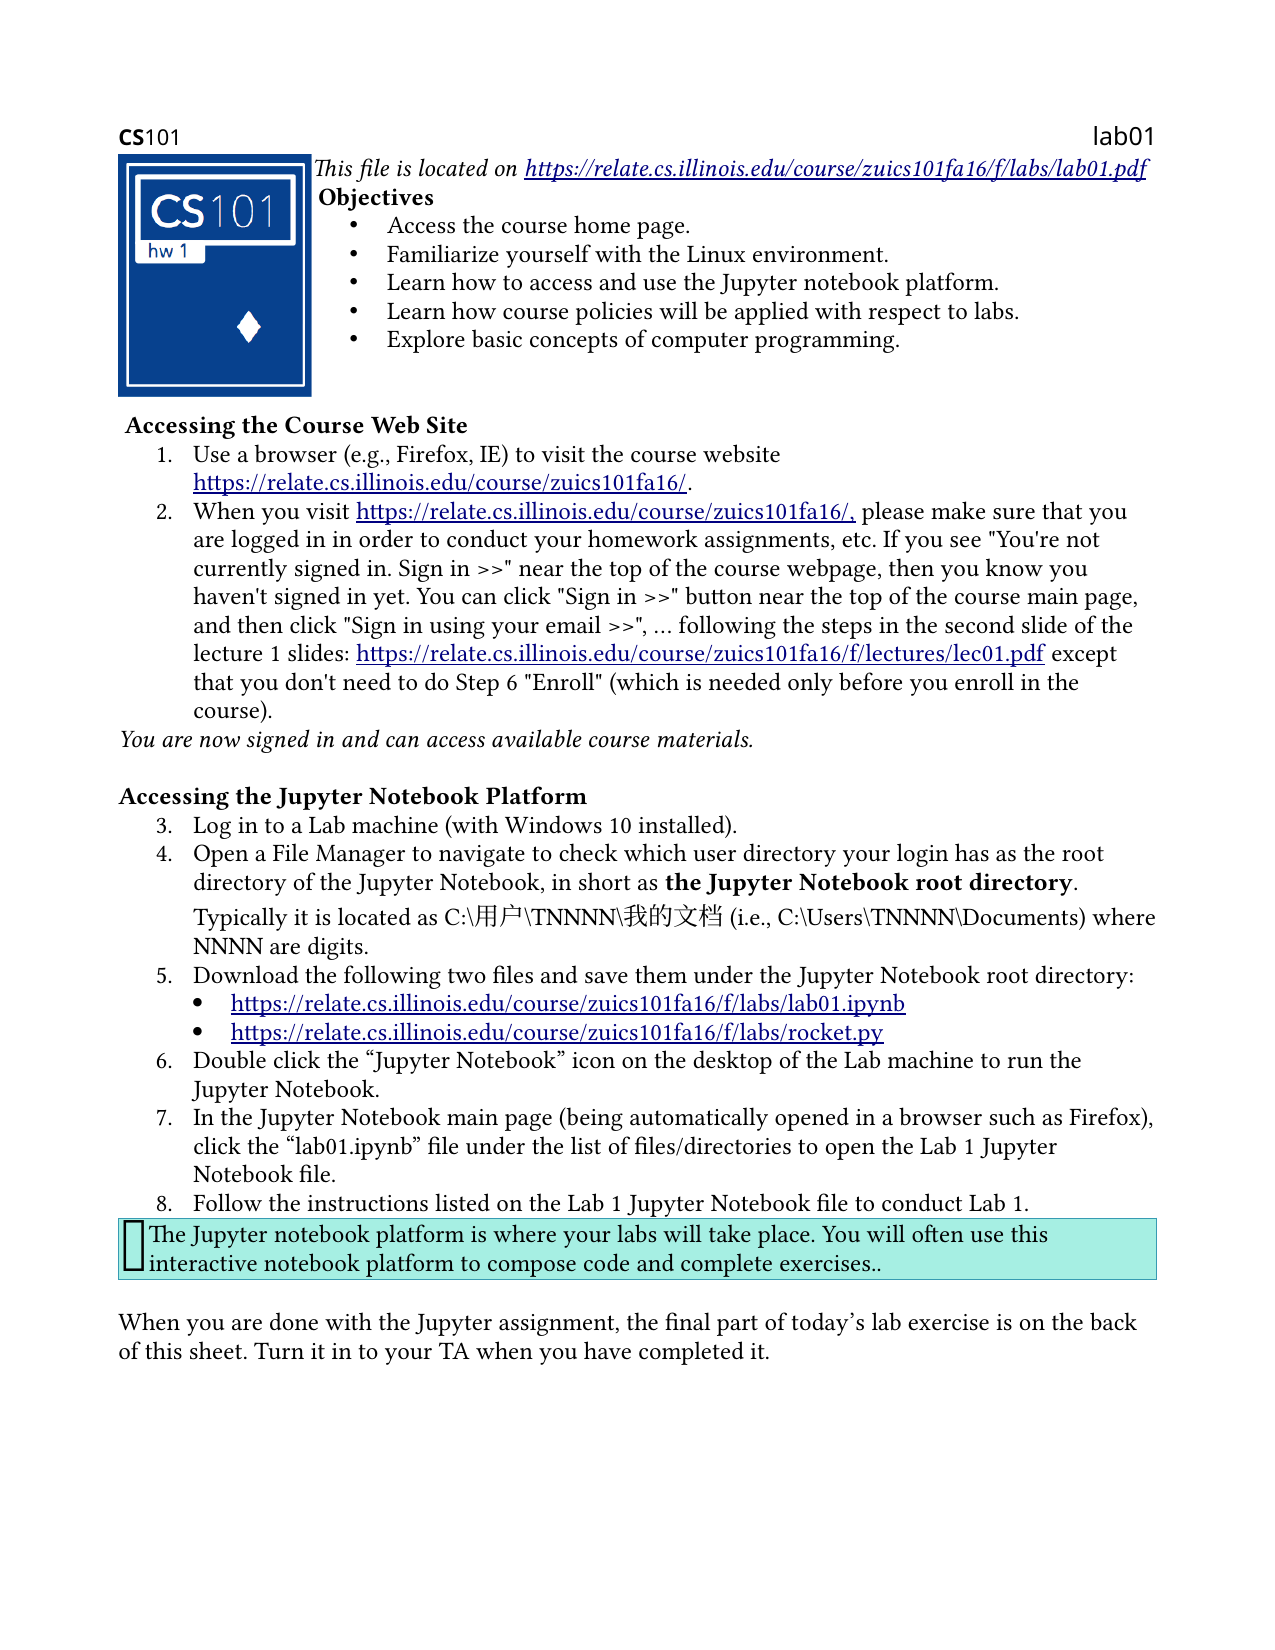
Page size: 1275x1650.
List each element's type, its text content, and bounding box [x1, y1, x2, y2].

list Familiarize yourself with the Linux environment. [312, 240, 1157, 268]
text Objectives [312, 183, 1157, 211]
list Explore basic concepts of computer programming. [312, 325, 1157, 354]
list https://relate.cs.illinois.edu/course/zuics101fa16/f/labs/rocket.py [193, 1018, 1157, 1046]
text Accessing the Jupyter Notebook Platform [118, 782, 1157, 811]
list Open a File Manager to navigate to check which user directory your login has as the root directory of the Jupyter Notebook, in short as the Jupyter Notebook root directory. Typically it is located as C:\用户\TNNNN\我的文档 (i.e., C:\Users\TNNNN\Documents) where NNNN are digits. [156, 839, 1157, 961]
list Access the course home page. [312, 211, 1157, 240]
list Learn how to access and use the Jupyter notebook platform. [312, 268, 1157, 297]
list When you visit https://relate.cs.illinois.edu/course/zuics101fa16/, please make sure that you are logged in in order to conduct your homework assignments, etc. If you see "You're not currently signed in. Sign in >>" near the top of the course webpage, then you know you haven't signed in yet. You can click "Sign in >>" button near the top of the course main page, and then click "Sign in using your email >>", ... following the steps in the second slide of the lecture 1 slides: https://relate.cs.illinois.edu/course/zuics101fa16/f/lectures/lec01.pdf except that you don't need to do Step 6 "Enroll" (which is needed only before you enroll in the course). [156, 497, 1157, 725]
text The Jupyter notebook platform is where your labs will take place. You will often use this interactive notebook platform to compose code and complete exercises.. [119, 1219, 1156, 1279]
text Accessing the Course Web Site [118, 411, 1157, 439]
list Follow the instructions listed on the Lab 1 Jupyter Notebook file to conduct Lab 1. [156, 1189, 1157, 1218]
list Learn how course policies will be applied with respect to labs. [312, 297, 1157, 325]
list Log in to a Lab machine (with Windows 10 installed). [156, 811, 1157, 839]
list Double click the “Jupyter Notebook” icon on the desktop of the Lab machine to run the Jupyter Notebook. [156, 1046, 1157, 1103]
list In the Jupyter Notebook main page (being automatically opened in a browser such as Firefox), click the “lab01.ipynb” file under the list of files/directories to open the Lab 1 Jupyter Notebook file. [156, 1103, 1157, 1189]
list https://relate.cs.illinois.edu/course/zuics101fa16/f/labs/lab01.ipynb [193, 989, 1157, 1018]
text This file is located on https://relate.cs.illinois.edu/course/zuics101fa16/f/labs/lab01.pdf [312, 154, 1157, 183]
list Use a browser (e.g., Firefox, IE) to visit the course website https://relate.cs.illinois.edu/course/zuics101fa16/. [156, 439, 1157, 497]
text When you are done with the Jupyter assignment, the final part of today’s lab exercise is on the back of this sheet. Turn it in to your TA when you have completed it. [118, 1308, 1157, 1366]
text You are now signed in and can access available course materials. [118, 725, 1157, 753]
list Download the following two files and save them under the Jupyter Notebook root directory: [156, 961, 1157, 989]
